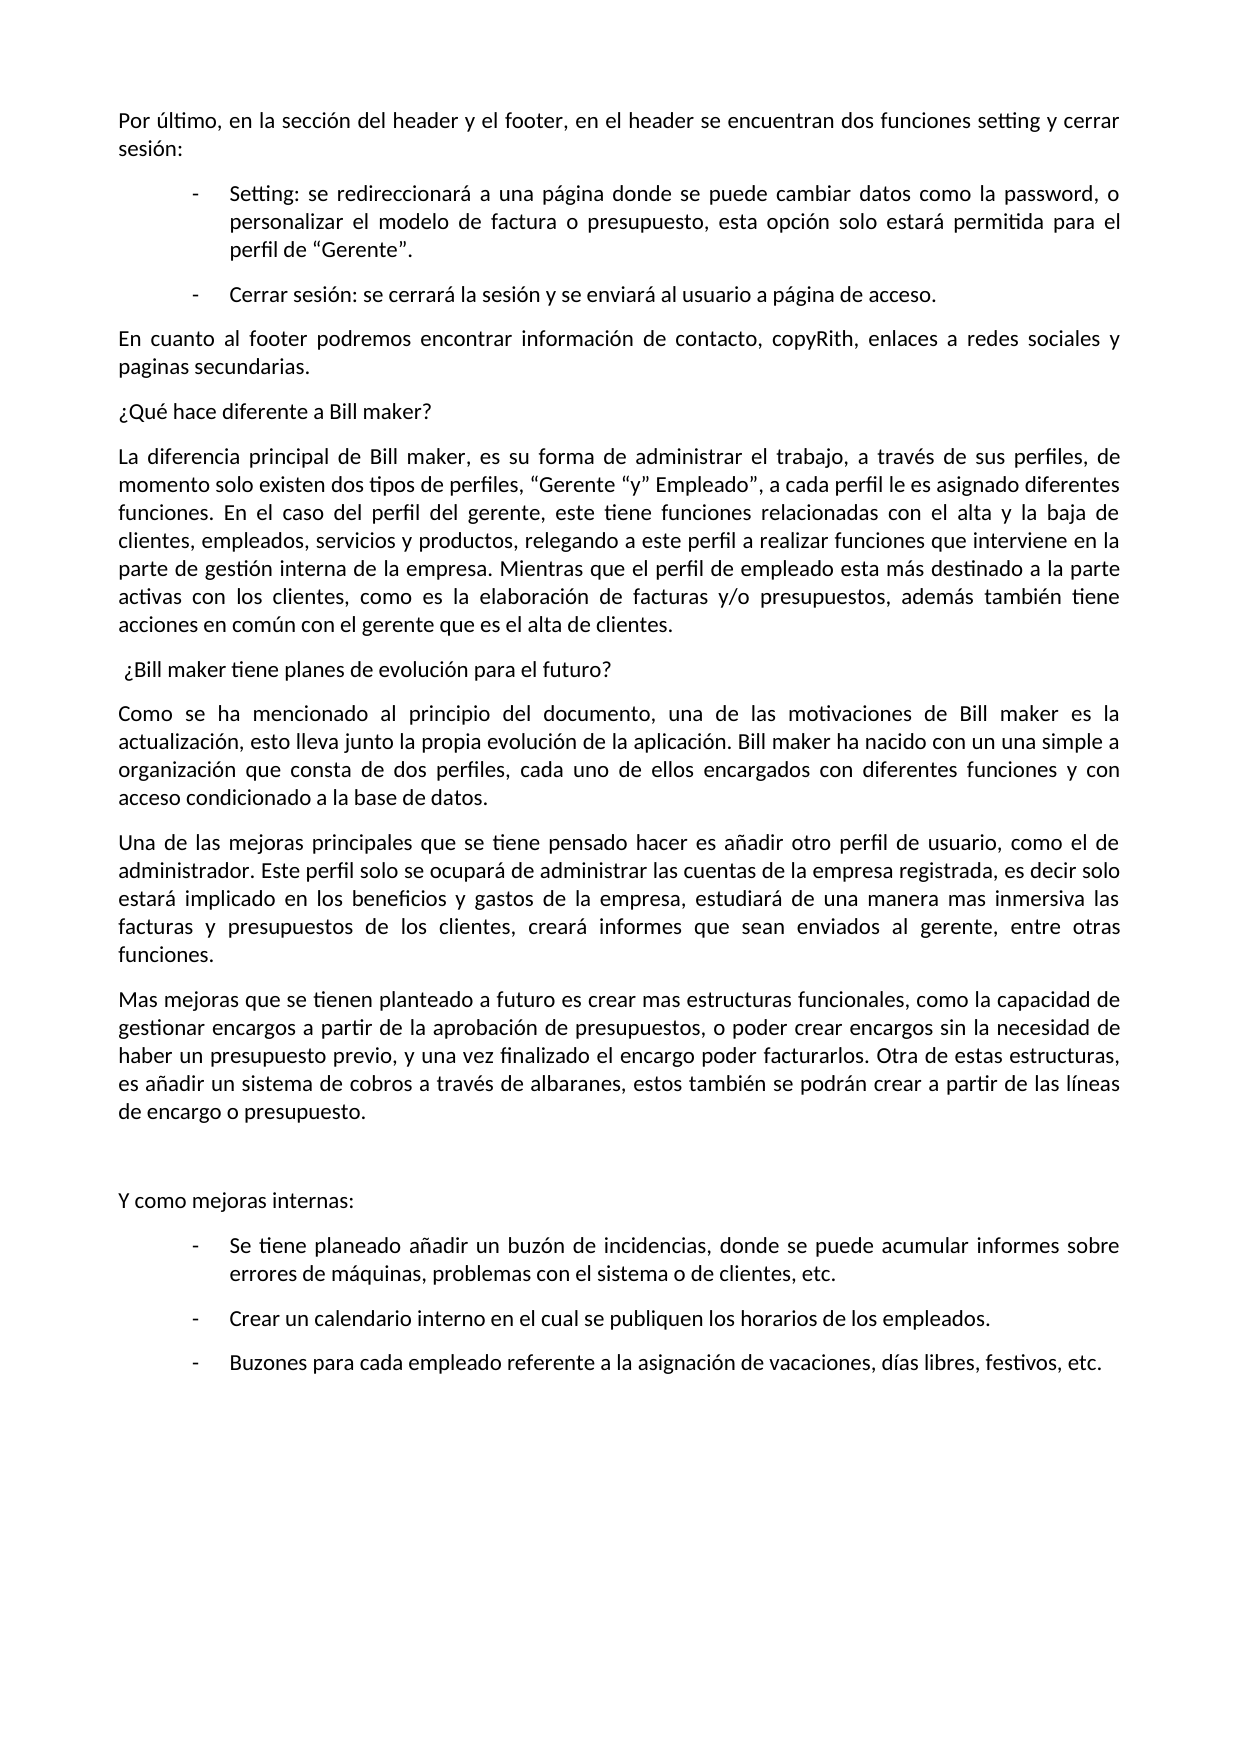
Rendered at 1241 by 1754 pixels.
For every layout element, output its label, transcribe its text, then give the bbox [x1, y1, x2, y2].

text La diferencia principal de Bill maker, es su forma de administrar el trabajo, a través de sus perfiles, de momento solo existen dos tipos de perfiles, “Gerente “y” Empleado”, a cada perfil le es asignado diferentes funciones. En el caso del perfil del gerente, este tiene funciones relacionadas con el alta y la baja de clientes, empleados, servicios y productos, relegando a este perfil a realizar funciones que interviene en la parte de gestión interna de la empresa. Mientras que el perfil de empleado esta más destinado a la parte activas con los clientes, como es la elaboración de facturas y/o presupuestos, además también tiene acciones en común con el gerente que es el alta de clientes. [118, 442, 1122, 638]
text Mas mejoras que se tienen planteado a futuro es crear mas estructuras funcionales, como la capacidad de gestionar encargos a partir de la aprobación de presupuestos, o poder crear encargos sin la necesidad de haber un presupuesto previo, y una vez finalizado el encargo poder facturarlos. Otra de estas estructuras, es añadir un sistema de cobros a través de albaranes, estos también se podrán crear a partir de las líneas de encargo o presupuesto. [118, 985, 1122, 1125]
list Cerrar sesión: se cerrará la sesión y se enviará al usuario a página de acceso. [192, 280, 1122, 308]
text ¿Qué hace diferente a Bill maker? [118, 397, 1122, 425]
list Crear un calendario interno en el cual se publiquen los horarios de los empleados. [192, 1304, 1122, 1332]
text Por último, en la sección del header y el footer, en el header se encuentran dos funciones setting y cerrar sesión: [118, 106, 1122, 162]
list Se tiene planeado añadir un buzón de incidencias, donde se puede acumular informes sobre errores de máquinas, problemas con el sistema o de clientes, etc. [192, 1231, 1122, 1287]
text Una de las mejoras principales que se tiene pensado hacer es añadir otro perfil de usuario, como el de administrador. Este perfil solo se ocupará de administrar las cuentas de la empresa registrada, es decir solo estará implicado en los beneficios y gastos de la empresa, estudiará de una manera mas inmersiva las facturas y presupuestos de los clientes, creará informes que sean enviados al gerente, entre otras funciones. [118, 828, 1122, 968]
text Y como mejoras internas: [118, 1186, 1122, 1214]
text En cuanto al footer podremos encontrar información de contacto, copyRith, enlaces a redes sociales y paginas secundarias. [118, 324, 1122, 381]
list Buzones para cada empleado referente a la asignación de vacaciones, días libres, festivos, etc. [192, 1348, 1122, 1376]
text Como se ha mencionado al principio del documento, una de las motivaciones de Bill maker es la actualización, esto lleva junto la propia evolución de la aplicación. Bill maker ha nacido con un una simple a organización que consta de dos perfiles, cada uno de ellos encargados con diferentes funciones y con acceso condicionado a la base de datos. [118, 699, 1122, 811]
text ¿Bill maker tiene planes de evolución para el futuro? [118, 655, 1122, 683]
list Setting: se redireccionará a una página donde se puede cambiar datos como la password, o personalizar el modelo de factura o presupuesto, esta opción solo estará permitida para el perfil de “Gerente”. [192, 179, 1122, 263]
